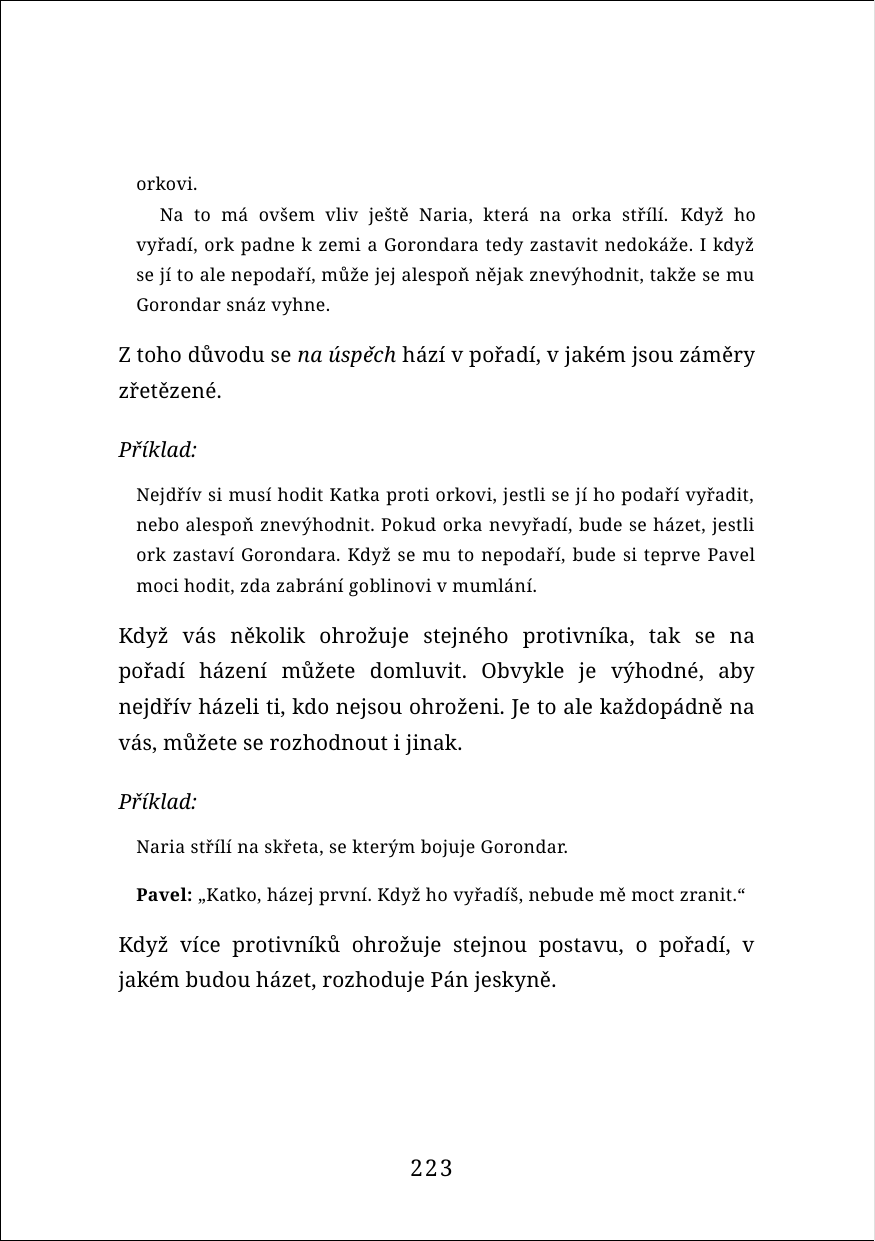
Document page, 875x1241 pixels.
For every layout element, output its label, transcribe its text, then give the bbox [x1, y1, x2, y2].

text Nejdřív si musí hodit Katka proti orkovi, jestli se jí ho podaří vyřadit, nebo alespoň znevýhodnit. Pokud orka nevyřadí, bude se házet, jestli ork zastaví Gorondara. Když se mu to nepodaří, bude si teprve Pavel moci hodit, zda zabrání goblinovi v mumlání. [136, 482, 756, 597]
text Když více protivníků ohrožuje stejnou postavu, o pořadí, v jakém budou házet, rozhoduje Pán jeskyně. [118, 930, 756, 994]
text Příklad: [118, 435, 756, 464]
text Z toho důvodu se na úspěch hází v pořadí, v jakém jsou záměry zřetězené. [118, 341, 756, 404]
text orkovi. Na to má ovšem vliv ještě Naria, která na orka střílí. Když ho vyřadí, ork padne k zemi a Gorondara tedy zastavit nedokáže. I když se jí to ale nepodaří, může jej alespoň nějak znevýhodnit, takže se mu Gorondar snáz vyhne. [136, 172, 756, 317]
text Když vás několik ohrožuje stejného protivníka, tak se na pořadí házení můžete domluvit. Obvykle je výhodné, aby nejdřív házeli ti, kdo nejsou ohroženi. Je to ale každopádně na vás, můžete se rozhodnout i jinak. [118, 621, 756, 756]
text Naria střílí na skřeta, se kterým bojuje Gorondar. [136, 834, 756, 858]
text Příklad: [118, 787, 756, 815]
text Pavel: „Katko, házej první. Když ho vyřadíš, nebude mě moct zranit.“ [136, 882, 756, 906]
